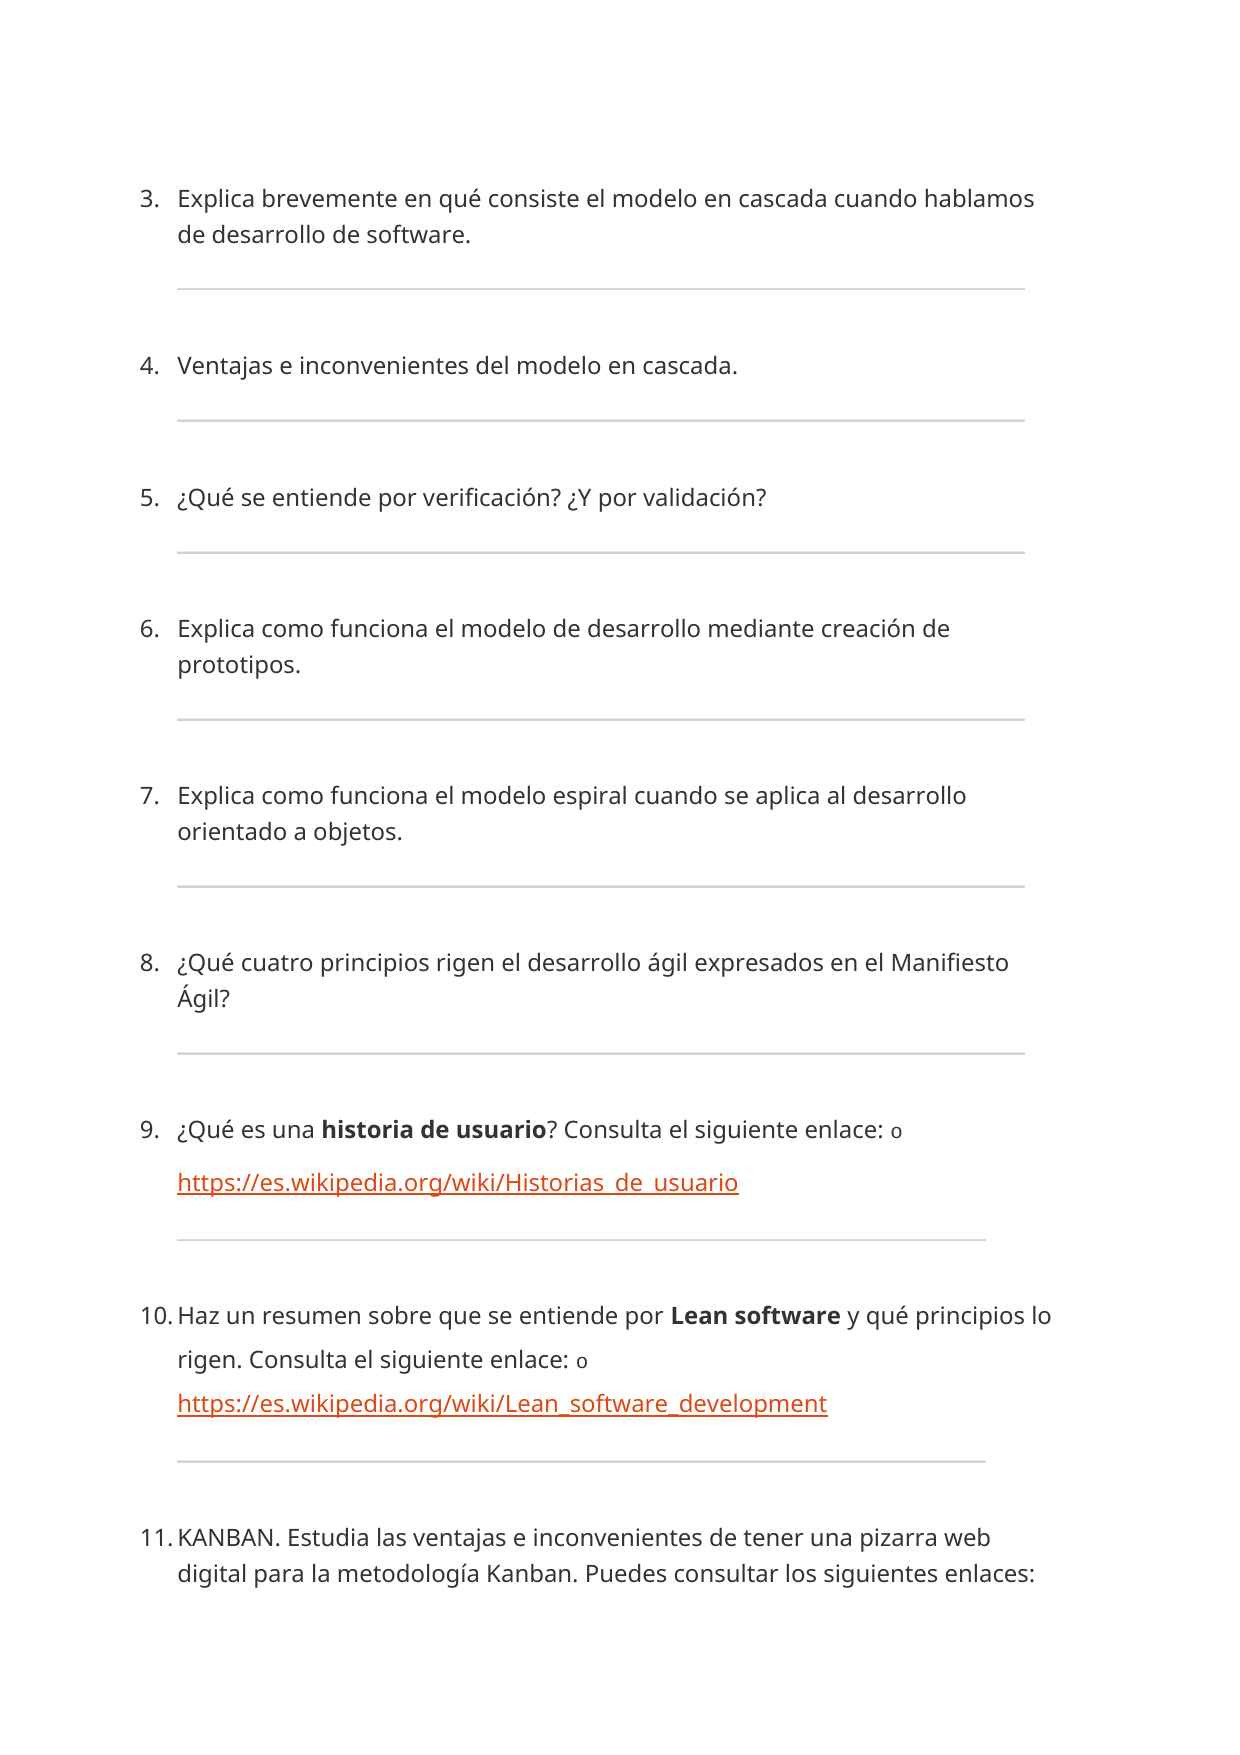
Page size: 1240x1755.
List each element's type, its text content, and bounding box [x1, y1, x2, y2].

list Explica brevemente en qué consiste el modelo en cascada cuando hablamos de desarrollo de software. [139, 182, 1064, 250]
list ¿Qué cuatro principios rigen el desarrollo ágil expresados en el Manifiesto Ágil? [139, 946, 1064, 1014]
list KANBAN. Estudia las ventajas e inconvenientes de tener una pizarra web digital para la metodología Kanban. Puedes consultar los siguientes enlaces: [139, 1521, 1064, 1589]
list ¿Qué es una historia de usuario? Consulta el siguiente enlace: o https://es.wikipedia.org/wiki/Historias_de_usuario [139, 1113, 1064, 1198]
list Explica como funciona el modelo de desarrollo mediante creación de prototipos. [139, 612, 1064, 681]
list Explica como funciona el modelo espiral cuando se aplica al desarrollo orientado a objetos. [139, 779, 1064, 848]
list Haz un resumen sobre que se entiende por Lean software y qué principios lo rigen. Consulta el siguiente enlace: o https://es.wikipedia.org/wiki/Lean_software_development [139, 1299, 1064, 1420]
list Ventajas e inconvenientes del modelo en cascada. [139, 349, 1064, 382]
list ¿Qué se entiende por verificación? ¿Y por validación? [139, 481, 1064, 513]
